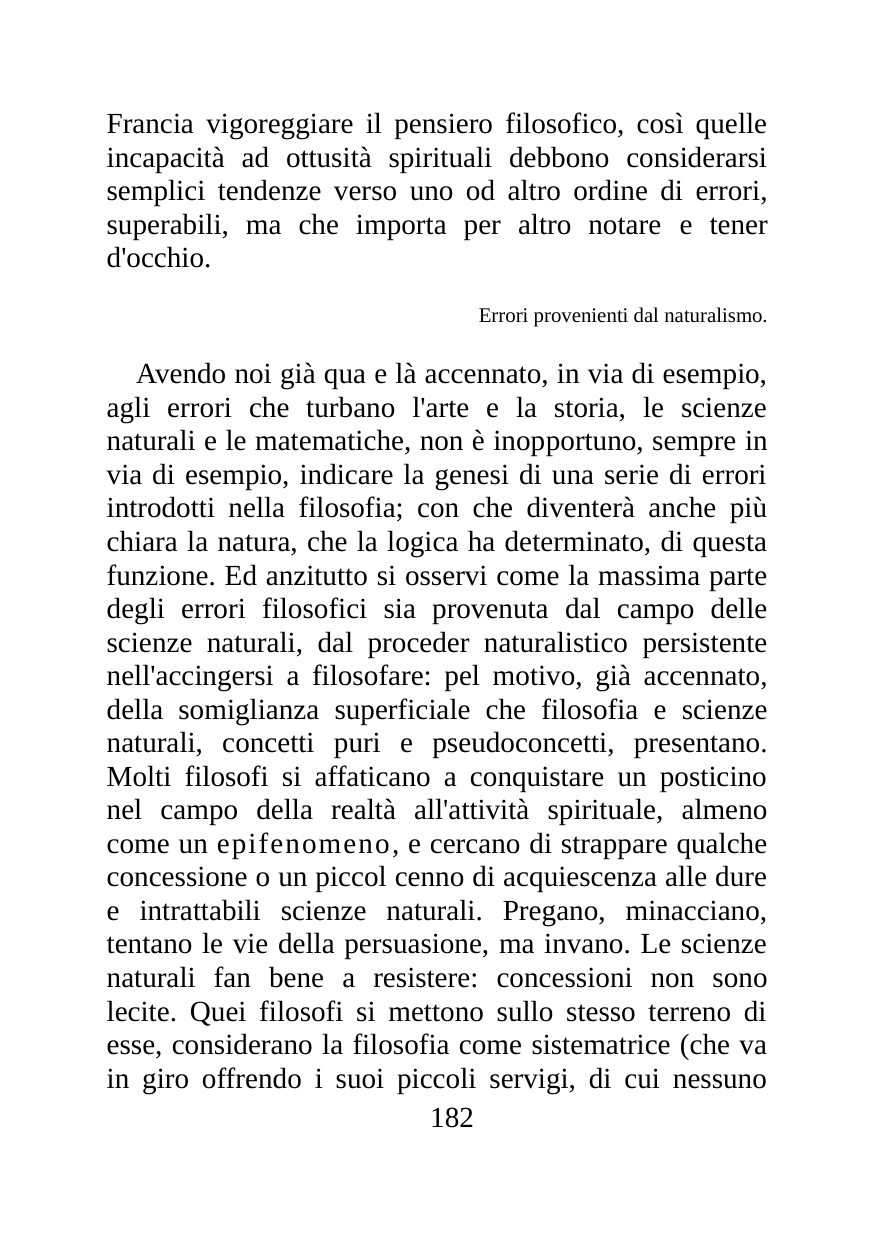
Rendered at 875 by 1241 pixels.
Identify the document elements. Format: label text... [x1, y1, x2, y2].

text Errori provenienti dal naturalismo. [106, 303, 768, 327]
text Francia vigoreggiare il pensiero filosofico, così quelle incapacità ad ottusità spirituali debbono considerarsi semplici tendenze verso uno od altro ordine di errori, superabili, ma che importa per altro notare e tener d'occhio. [106, 106, 768, 274]
text Avendo noi già qua e là accennato, in via di esempio, agli errori che turbano l'arte e la storia, le scienze naturali e le matematiche, non è inopportuno, sempre in via di esempio, indicare la genesi di una serie di errori introdotti nella filosofia; con che diventerà anche più chiara la natura, che la logica ha determinato, di questa funzione. Ed anzitutto si osservi come la massima parte degli errori filosofici sia provenuta dal campo delle scienze naturali, dal proceder naturalistico persistente nell'accingersi a filosofare: pel motivo, già accennato, della somiglianza superficiale che filosofia e scienze naturali, concetti puri e pseudoconcetti, presentano. Molti filosofi si affaticano a conquistare un posticino nel campo della realtà all'attività spirituale, almeno come un epifenomeno, e cercano di strappare qualche concessione o un piccol cenno di acquiescenza alle dure e intrattabili scienze naturali. Pregano, minacciano, tentano le vie della persuasione, ma invano. Le scienze naturali fan bene a resistere: concessioni non sono lecite. Quei filosofi si mettono sullo stesso terreno di esse, considerano la filosofia come sistematrice (che va in giro offrendo i suoi piccoli servigi, di cui nessuno [106, 356, 768, 1094]
